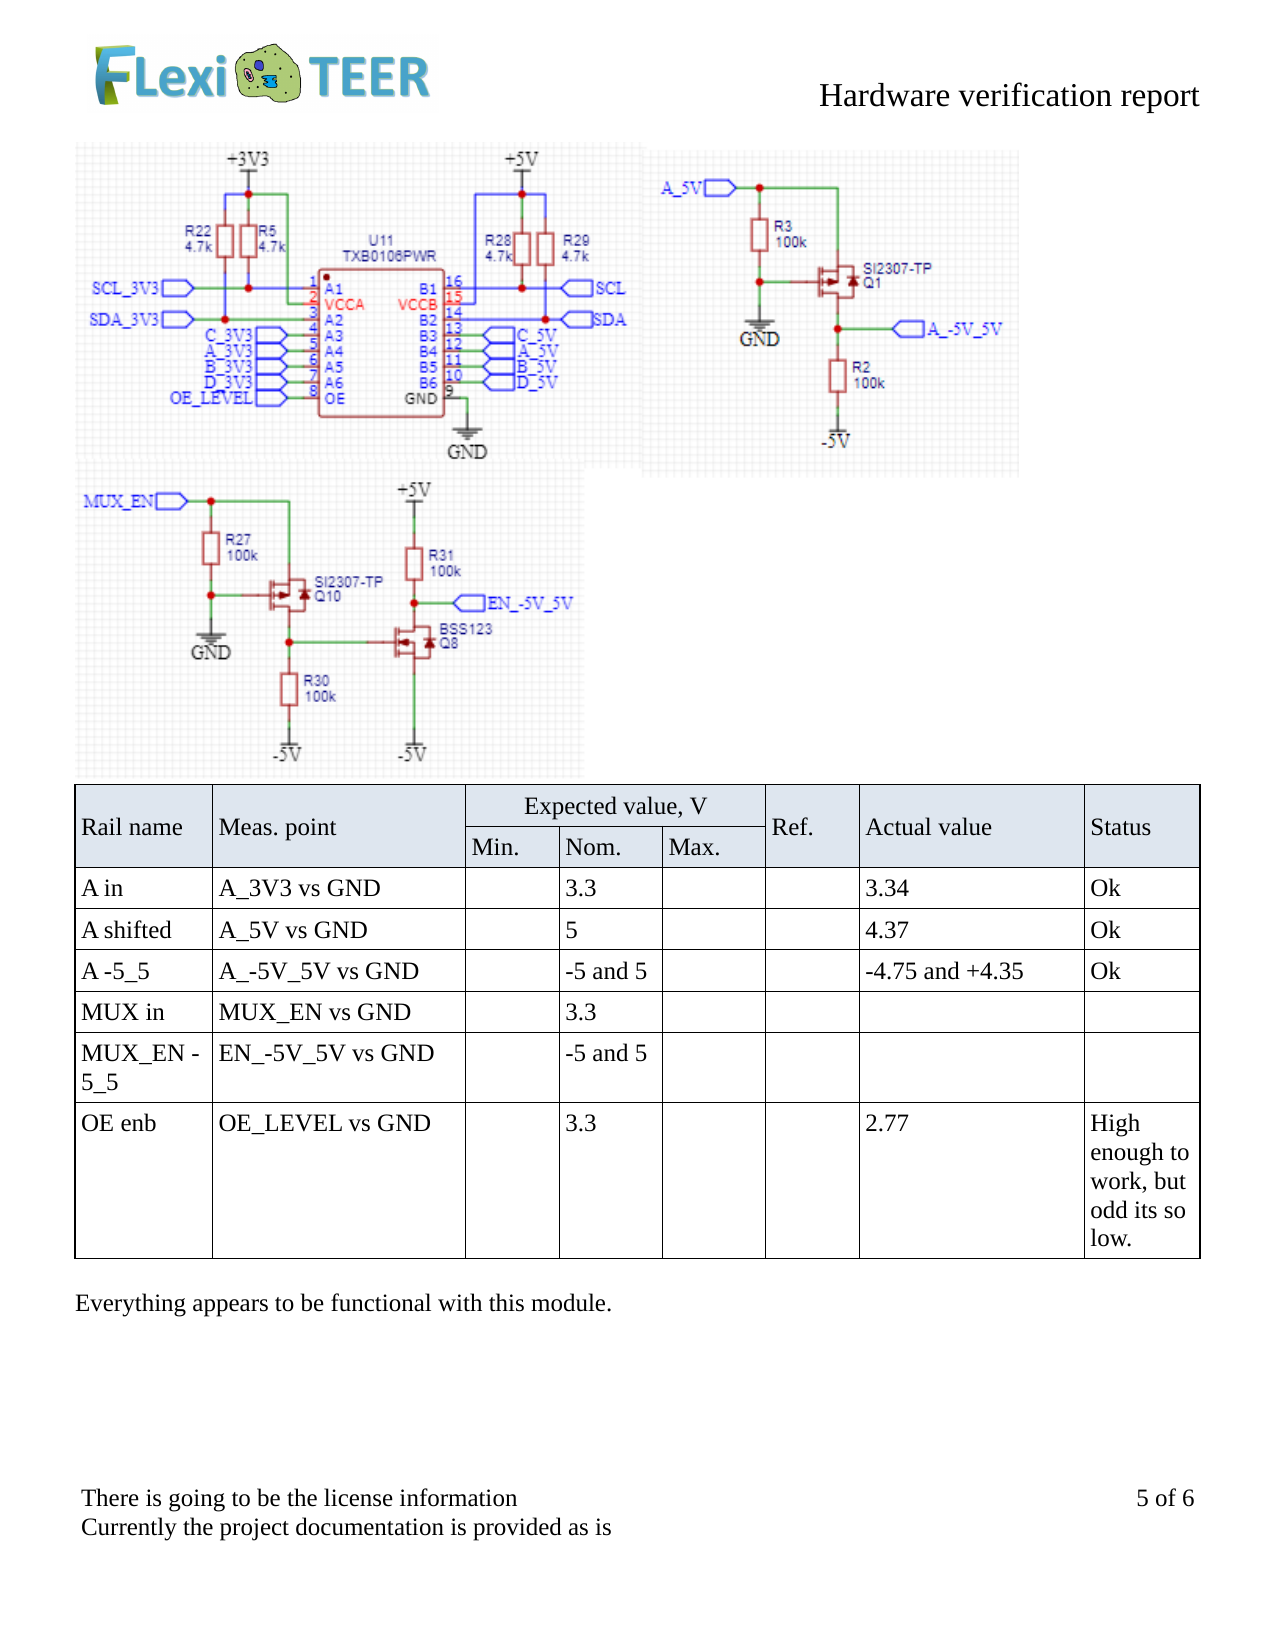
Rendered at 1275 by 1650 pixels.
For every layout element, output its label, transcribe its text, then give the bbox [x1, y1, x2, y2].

table_cell -4.75 and +4.35 [860, 950, 1084, 991]
table_header Expected value, V [466, 785, 765, 826]
table_cell A_3V3 vs GND [213, 868, 465, 908]
table_cell [766, 868, 859, 908]
table_cell [663, 992, 765, 1032]
table_cell A in [76, 868, 212, 908]
table_cell -5 and 5 [560, 950, 662, 991]
table_cell [663, 1103, 765, 1258]
table_cell Max. [663, 827, 765, 867]
table_cell 3.34 [860, 868, 1084, 908]
table_cell [766, 909, 859, 949]
table_cell [766, 992, 859, 1032]
table_cell [1085, 992, 1199, 1032]
table_cell [766, 1033, 859, 1102]
table_cell [466, 1033, 559, 1102]
table_header Meas. point [213, 785, 465, 867]
table_cell 3.3 [560, 868, 662, 908]
table_cell A_5V vs GND [213, 909, 465, 949]
table_cell MUX in [76, 992, 212, 1032]
table_cell 5 [560, 909, 662, 949]
table_cell 2.77 [860, 1103, 1084, 1258]
table_cell [766, 950, 859, 991]
table_header Status [1085, 785, 1199, 867]
table_cell A shifted [76, 909, 212, 949]
table_cell OE_LEVEL vs GND [213, 1103, 465, 1258]
table_header Rail name [76, 785, 212, 867]
table_cell 4.37 [860, 909, 1084, 949]
table_cell EN_-5V_5V vs GND [213, 1033, 465, 1102]
table_cell High enough to work, but odd its so low. [1085, 1103, 1199, 1258]
table_cell 3.3 [560, 1103, 662, 1258]
table_header Actual value [860, 785, 1084, 867]
table_cell MUX_EN -5_5 [76, 1033, 212, 1102]
table_cell Ok [1085, 909, 1199, 949]
table_cell [466, 950, 559, 991]
table_cell A_-5V_5V vs GND [213, 950, 465, 991]
table_cell [766, 1103, 859, 1258]
table_cell [663, 1033, 765, 1102]
table_header Ref. [766, 785, 859, 867]
table_cell [663, 868, 765, 908]
table_cell [663, 909, 765, 949]
table_cell MUX_EN vs GND [213, 992, 465, 1032]
table_cell Ok [1085, 868, 1199, 908]
table_cell Min. [466, 827, 559, 867]
table_cell [466, 868, 559, 908]
table_cell OE enb [76, 1103, 212, 1258]
table_cell [466, 909, 559, 949]
table_cell [1085, 1033, 1199, 1102]
table_cell [466, 992, 559, 1032]
text Everything appears to be functional with this module. [75, 1288, 1200, 1317]
table_cell Nom. [560, 827, 662, 867]
table_cell [466, 1103, 559, 1258]
table_cell Ok [1085, 950, 1199, 991]
table_cell [860, 1033, 1084, 1102]
table_cell 3.3 [560, 992, 662, 1032]
table_cell [860, 992, 1084, 1032]
table_cell [663, 950, 765, 991]
table_cell A -5_5 [76, 950, 212, 991]
table_cell -5 and 5 [560, 1033, 662, 1102]
